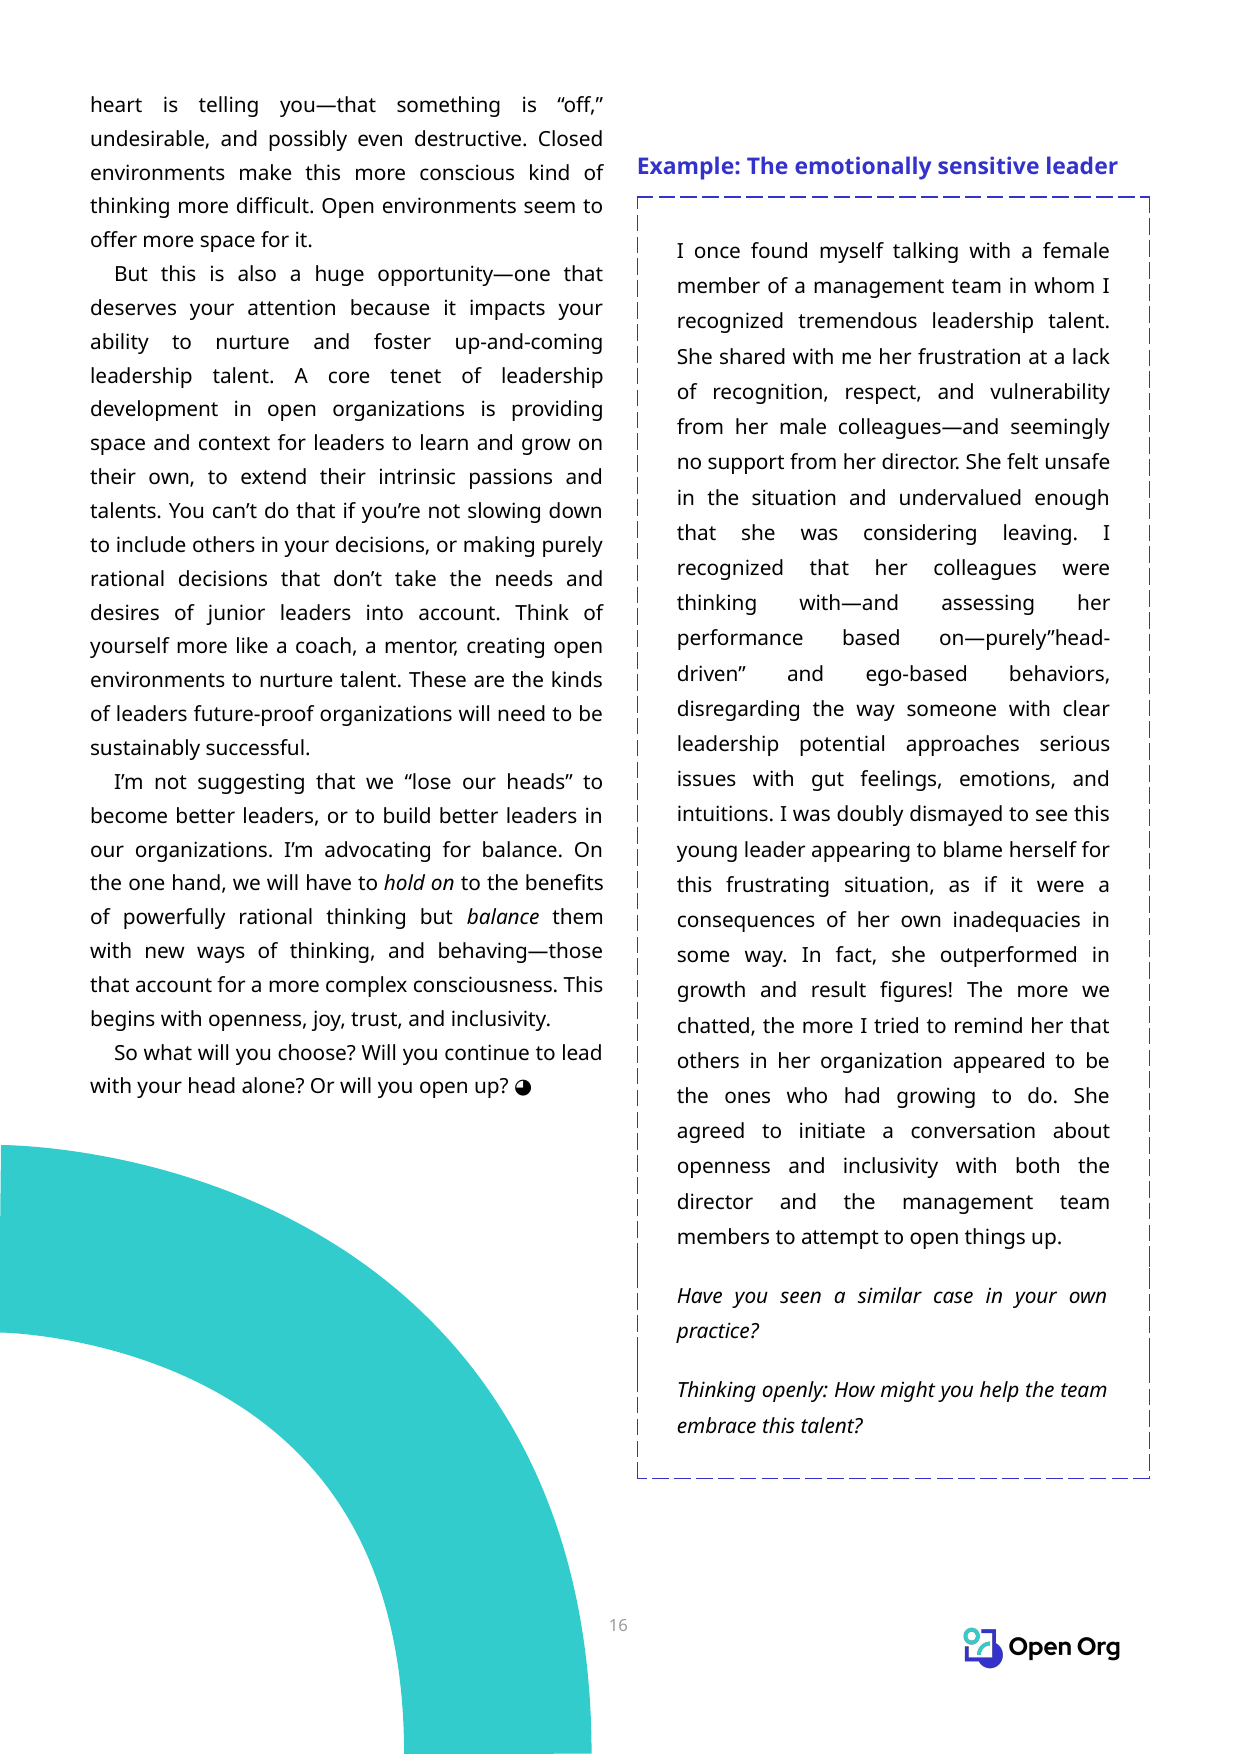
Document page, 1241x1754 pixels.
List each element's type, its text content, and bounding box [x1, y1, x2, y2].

text I’m not suggesting that we “lose our heads” to become better leaders, or to build better leaders in our organizations. I’m advocating for balance. On the one hand, we will have to hold on to the benefits of powerfully rational thinking but balance them with new ways of thinking, and behaving—those that account for a more complex consciousness. This begins with openness, joy, trust, and inclusivity. [90, 767, 604, 1032]
text So what will you choose? Will you continue to lead with your head alone? Or will you open up? ◕ [90, 1038, 604, 1100]
text But this is also a huge opportunity—one that deserves your attention because it impacts your ability to nurture and foster up-and-coming leadership talent. A core tenet of leadership development in open organizations is providing space and context for leaders to learn and grow on their own, to extend their intrinsic passions and talents. You can’t do that if you’re not slowing down to include others in your decisions, or making purely rational decisions that don’t take the needs and desires of junior leaders into account. Think of yourself more like a coach, a mentor, creating open environments to nurture talent. These are the kinds of leaders future-proof organizations will need to be sustainably successful. [90, 259, 604, 761]
picture [963, 1627, 1120, 1669]
text heart is telling you—that something is “off,” undesirable, and possibly even destructive. Closed environments make this more conscious kind of thinking more difficult. Open environments seem to offer more space for it. [90, 90, 604, 254]
subtitle Example: The emotionally sensitive leader [637, 150, 1150, 181]
text I once found myself talking with a female member of a management team in whom I recognized tremendous leadership talent. She shared with me her frustration at a lack of recognition, respect, and vulnerability from her male colleagues—and seemingly no support from her director. She felt unsafe in the situation and undervalued enough that she was considering leaving. I recognized that her colleagues were thinking with—and assessing her performance based on—purely”head-driven” and ego-based behaviors, disregarding the way someone with clear leadership potential approaches serious issues with gut feelings, emotions, and intuitions. I was doubly dismayed to see this young leader appearing to blame herself for this frustrating situation, as if it were a consequences of her own inadequacies in some way. In fact, she outperformed in growth and result figures! The more we chatted, the more I tried to remind her that others in her organization appeared to be the ones who had growing to do. She agreed to initiate a conversation about openness and inclusivity with both the director and the management team members to attempt to open things up. [637, 196, 1150, 1241]
text Thinking openly: How might you help the team embrace this talent? [637, 1336, 1150, 1479]
text Have you seen a similar case in your own practice? [637, 1241, 1150, 1336]
